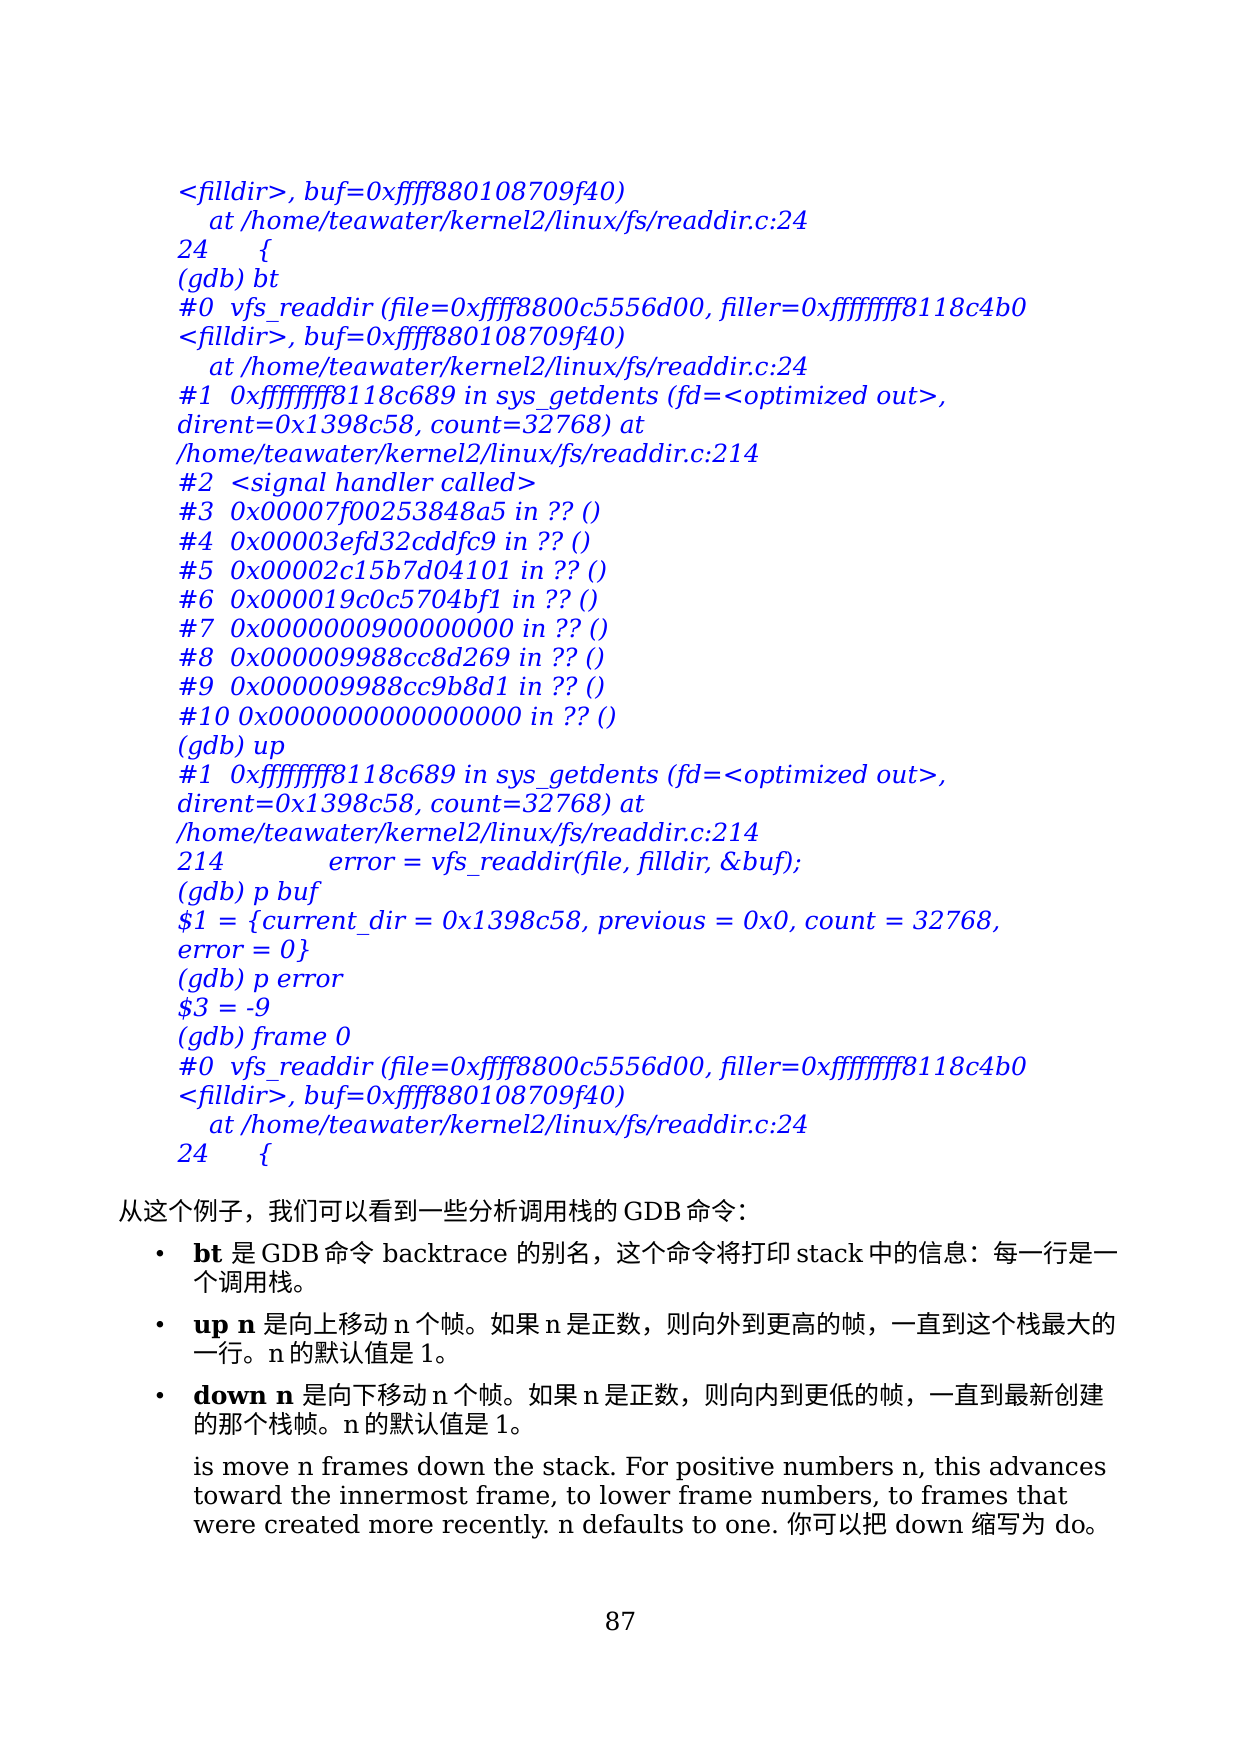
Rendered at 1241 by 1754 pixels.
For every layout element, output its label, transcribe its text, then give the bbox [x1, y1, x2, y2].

text (gdb) p error [177, 964, 1063, 993]
text #0 vfs_readdir (file=0xffff8800c5556d00, filler=0xffffffff8118c4b0 <filldir>, buf=0xffff880108709f40) [177, 1052, 1063, 1110]
text #1 0xffffffff8118c689 in sys_getdents (fd=<optimized out>, dirent=0x1398c58, count=32768) at /home/teawater/kernel2/linux/fs/readdir.c:214 [177, 381, 1063, 468]
text #10 0x0000000000000000 in ?? () [177, 702, 1063, 731]
text (gdb) frame 0 [177, 1023, 1063, 1052]
list up n 是向上移动n个帧。如果n是正数，则向外到更高的帧，一直到这个栈最大的一行。n的默认值是1。 [156, 1310, 1122, 1369]
text (gdb) up [177, 731, 1063, 760]
text #8 0x000009988cc8d269 in ?? () [177, 643, 1063, 673]
text 从这个例子，我们可以看到一些分析调用栈的GDB命令： [118, 1198, 1122, 1227]
text 24 { [177, 235, 1063, 264]
text <filldir>, buf=0xffff880108709f40) [177, 177, 1063, 206]
text #1 0xffffffff8118c689 in sys_getdents (fd=<optimized out>, dirent=0x1398c58, count=32768) at /home/teawater/kernel2/linux/fs/readdir.c:214 [177, 760, 1063, 848]
text at /home/teawater/kernel2/linux/fs/readdir.c:24 [177, 1110, 1063, 1139]
text $1 = {current_dir = 0x1398c58, previous = 0x0, count = 32768, error = 0} [177, 906, 1063, 964]
text (gdb) bt [177, 264, 1063, 293]
text #3 0x00007f00253848a5 in ?? () [177, 498, 1063, 527]
text #0 vfs_readdir (file=0xffff8800c5556d00, filler=0xffffffff8118c4b0 <filldir>, buf=0xffff880108709f40) [177, 293, 1063, 352]
text #9 0x000009988cc9b8d1 in ?? () [177, 673, 1063, 702]
text at /home/teawater/kernel2/linux/fs/readdir.c:24 [177, 206, 1063, 235]
text (gdb) p buf [177, 877, 1063, 906]
text #5 0x00002c15b7d04101 in ?? () [177, 556, 1063, 585]
text #2 <signal handler called> [177, 468, 1063, 498]
list is move n frames down the stack. For positive numbers n, this advances toward the innermost frame, to lower frame numbers, to frames that were created more recently. n defaults to one. 你可以把 down 缩写为 do。 [156, 1452, 1122, 1540]
text #4 0x00003efd32cddfc9 in ?? () [177, 527, 1063, 556]
text at /home/teawater/kernel2/linux/fs/readdir.c:24 [177, 352, 1063, 381]
text #6 0x000019c0c5704bf1 in ?? () [177, 585, 1063, 614]
text #7 0x0000000900000000 in ?? () [177, 614, 1063, 643]
text 24 { [177, 1139, 1063, 1168]
list bt 是GDB命令 backtrace 的别名，这个命令将打印stack中的信息：每一行是一个调用栈。 [156, 1239, 1122, 1298]
text 214 error = vfs_readdir(file, filldir, &buf); [177, 848, 1063, 877]
text $3 = -9 [177, 993, 1063, 1023]
list down n 是向下移动n个帧。如果n是正数，则向内到更低的帧，一直到最新创建的那个栈帧。n的默认值是1。 [156, 1381, 1122, 1440]
